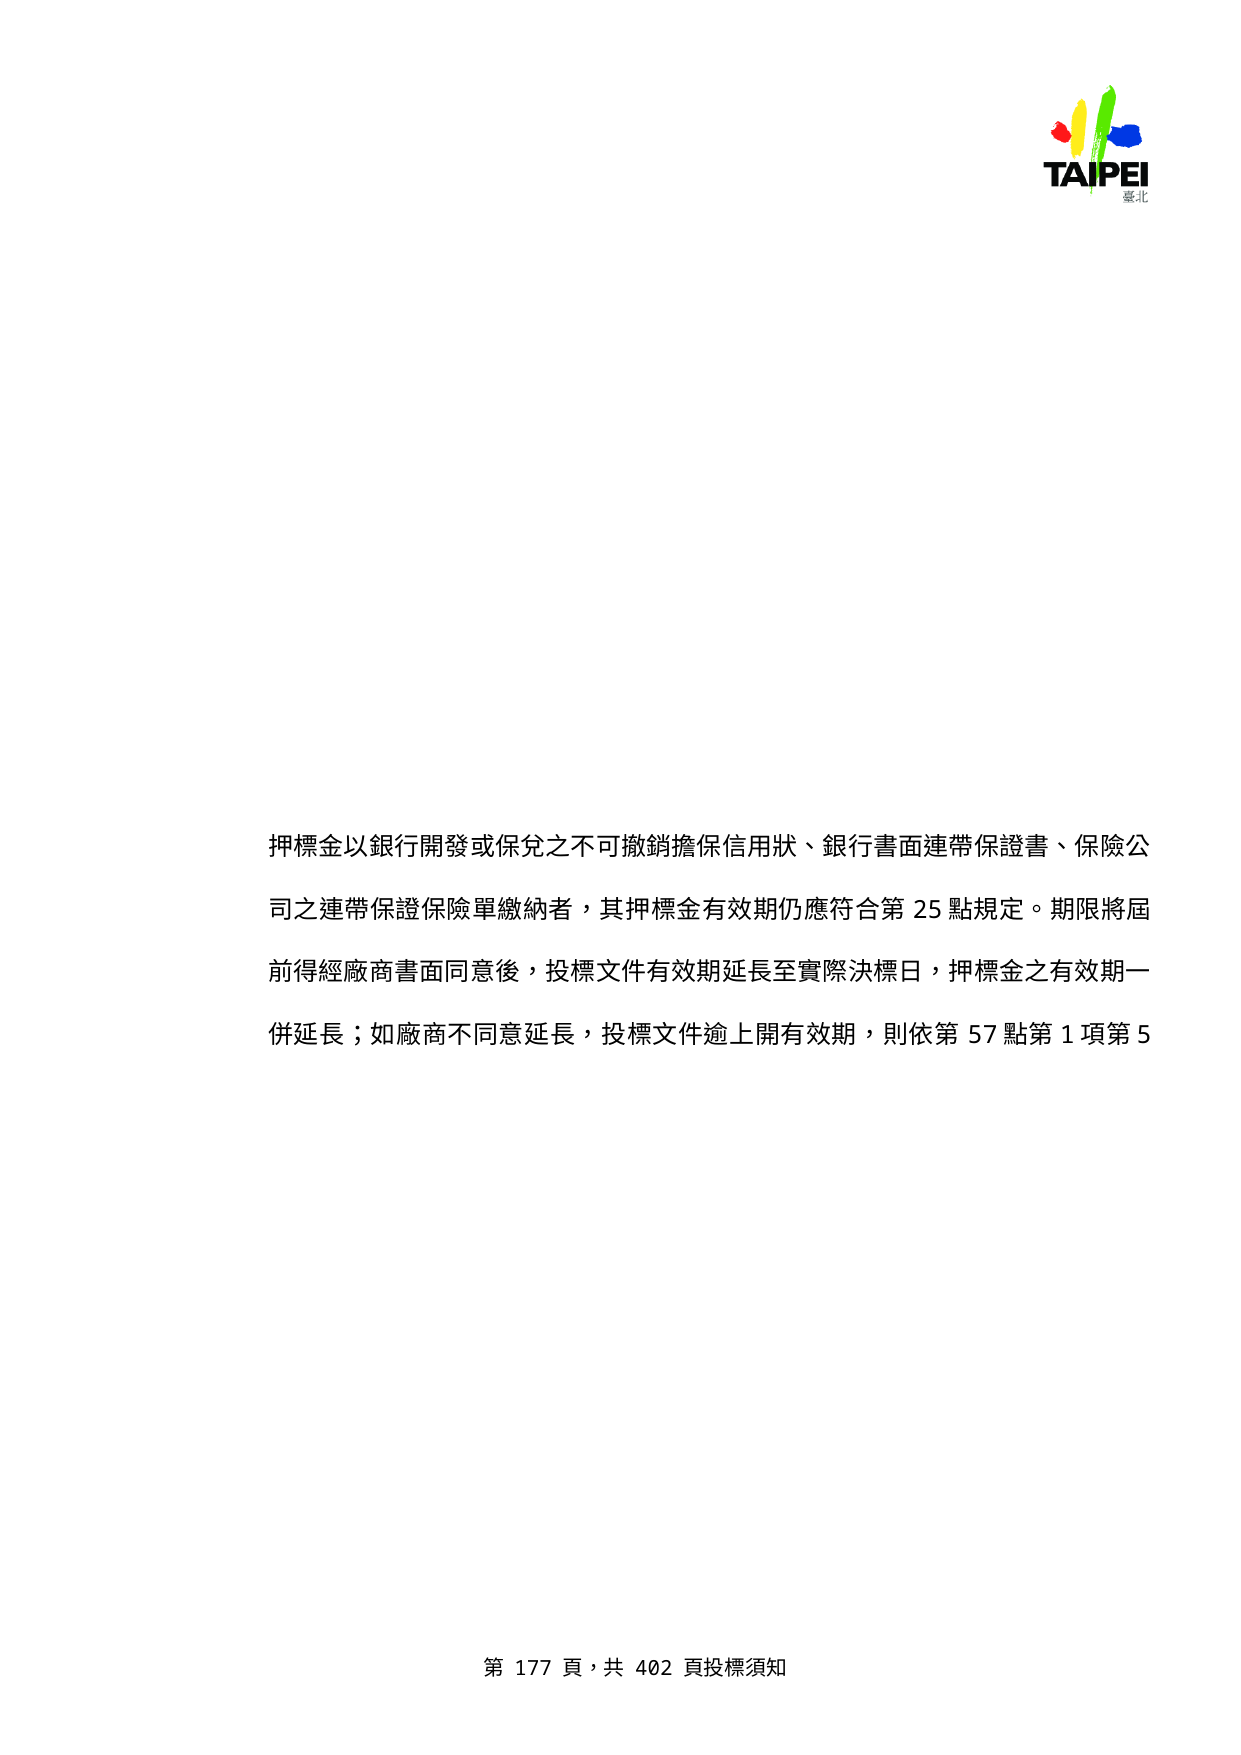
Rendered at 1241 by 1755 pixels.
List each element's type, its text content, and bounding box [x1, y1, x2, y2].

text 押標金以銀行開發或保兌之不可撤銷擔保信用狀、銀行書面連帶保證書、保險公司之連帶保證保險單繳納者，其押標金有效期仍應符合第25點規定。期限將屆前得經廠商書面同意後，投標文件有效期延長至實際決標日，押標金之有效期一併延長；如廠商不同意延長，投標文件逾上開有效期，則依第57點第1項第5 [218, 803, 1152, 1053]
